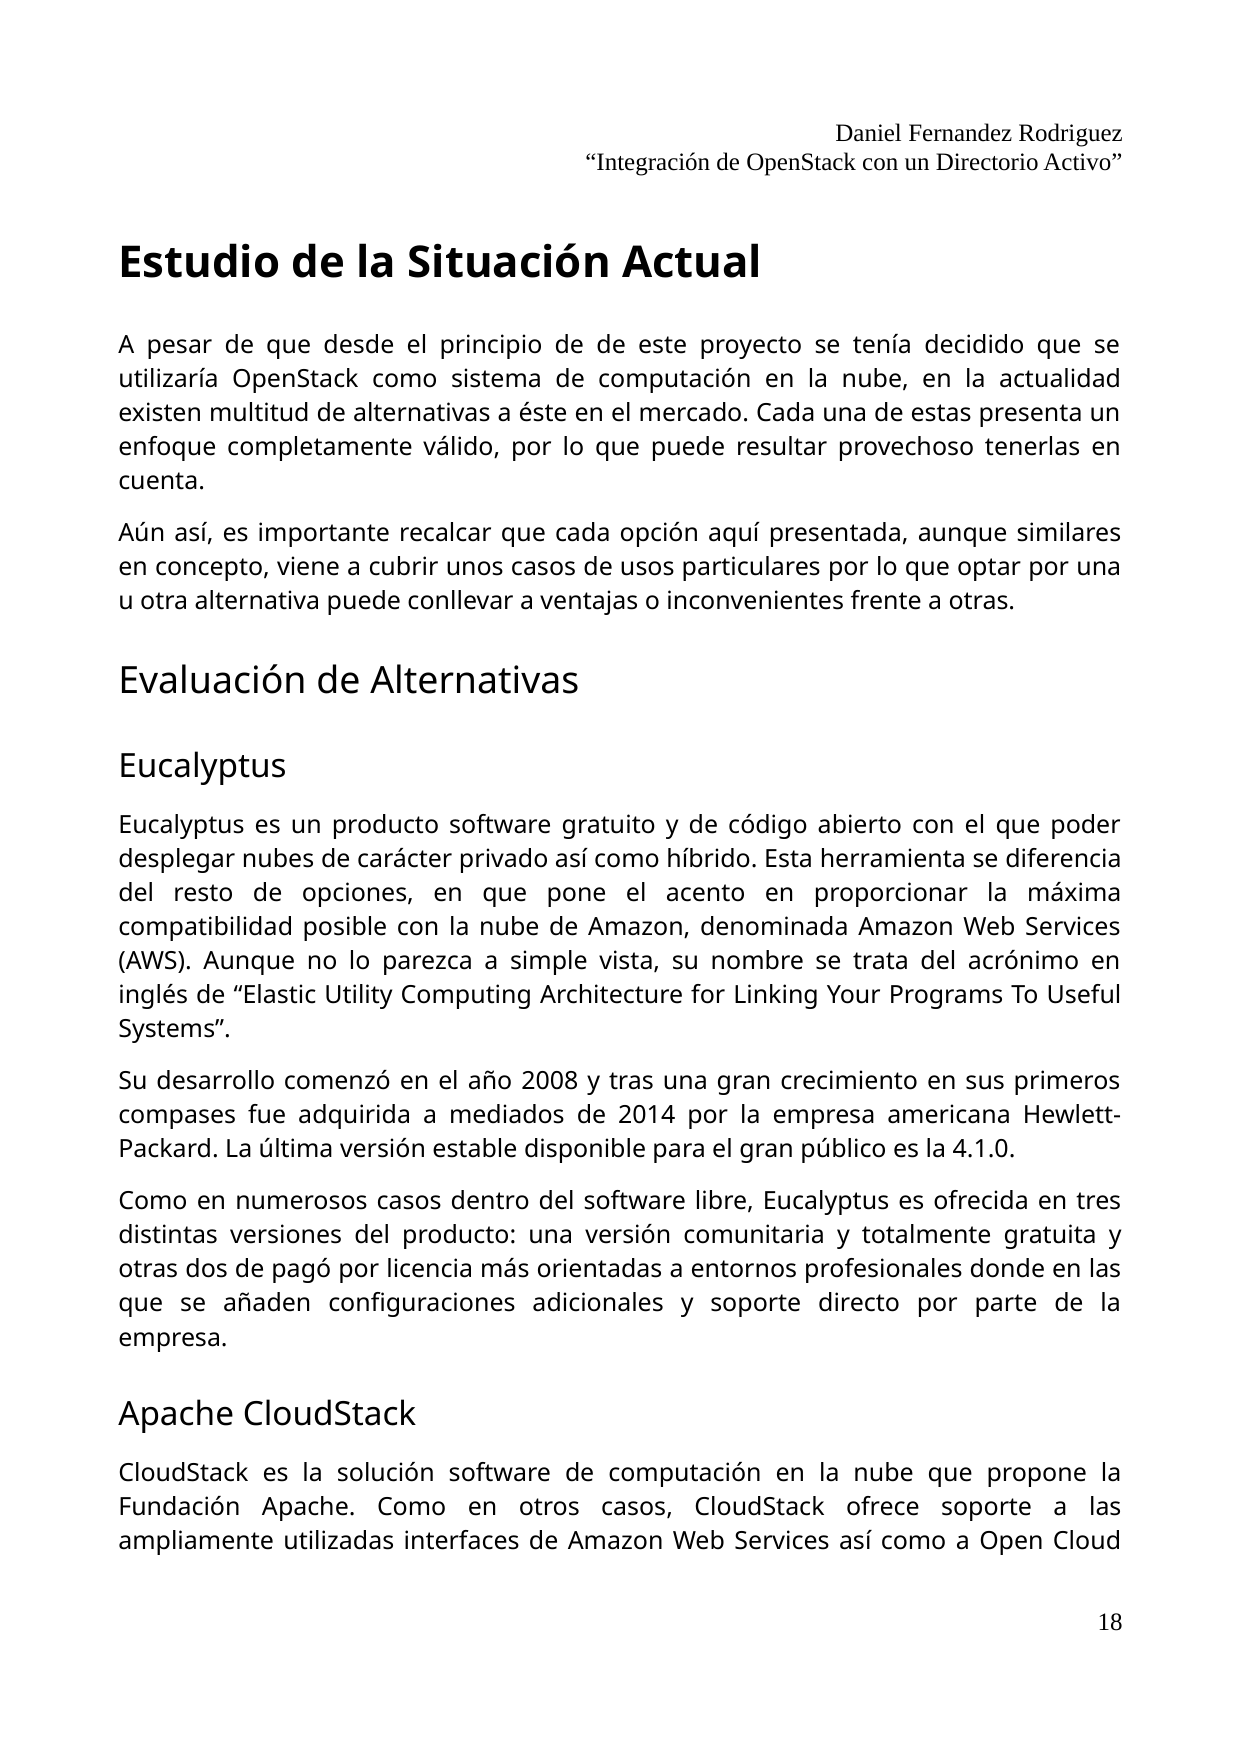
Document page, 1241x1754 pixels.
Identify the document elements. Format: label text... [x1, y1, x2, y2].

text CloudStack es la solución software de computación en la nube que propone la Fundación Apache. Como en otros casos, CloudStack ofrece soporte a las ampliamente utilizadas interfaces de Amazon Web Services así como a Open Cloud [118, 1454, 1122, 1556]
subtitle Eucalyptus [118, 742, 1122, 788]
subtitle Apache CloudStack [118, 1390, 1122, 1436]
text Aún así, es importante recalcar que cada opción aquí presentada, aunque similares en concepto, viene a cubrir unos casos de usos particulares por lo que optar por una u otra alternativa puede conllevar a ventajas o inconvenientes frente a otras. [118, 514, 1122, 617]
text Como en numerosos casos dentro del software libre, Eucalyptus es ofrecida en tres distintas versiones del producto: una versión comunitaria y totalmente gratuita y otras dos de pagó por licencia más orientadas a entornos profesionales donde en las que se añaden configuraciones adicionales y soporte directo por parte de la empresa. [118, 1183, 1122, 1353]
subtitle Evaluación de Alternativas [118, 654, 1122, 705]
text A pesar de que desde el principio de de este proyecto se tenía decidido que se utilizaría OpenStack como sistema de computación en la nube, en la actualidad existen multitud de alternativas a éste en el mercado. Cada una de estas presenta un enfoque completamente válido, por lo que puede resultar provechoso tenerlas en cuenta. [118, 326, 1122, 497]
text Su desarrollo comenzó en el año 2008 y tras una gran crecimiento en sus primeros compases fue adquirida a mediados de 2014 por la empresa americana Hewlett-Packard. La última versión estable disponible para el gran público es la 4.1.0. [118, 1063, 1122, 1165]
text Eucalyptus es un producto software gratuito y de código abierto con el que poder desplegar nubes de carácter privado así como híbrido. Esta herramienta se diferencia del resto de opciones, en que pone el acento en proporcionar la máxima compatibilidad posible con la nube de Amazon, denominada Amazon Web Services (AWS). Aunque no lo parezca a simple vista, su nombre se trata del acrónimo en inglés de “Elastic Utility Computing Architecture for Linking Your Programs To Useful Systems”. [118, 806, 1122, 1045]
subtitle Estudio de la Situación Actual [118, 231, 1122, 290]
